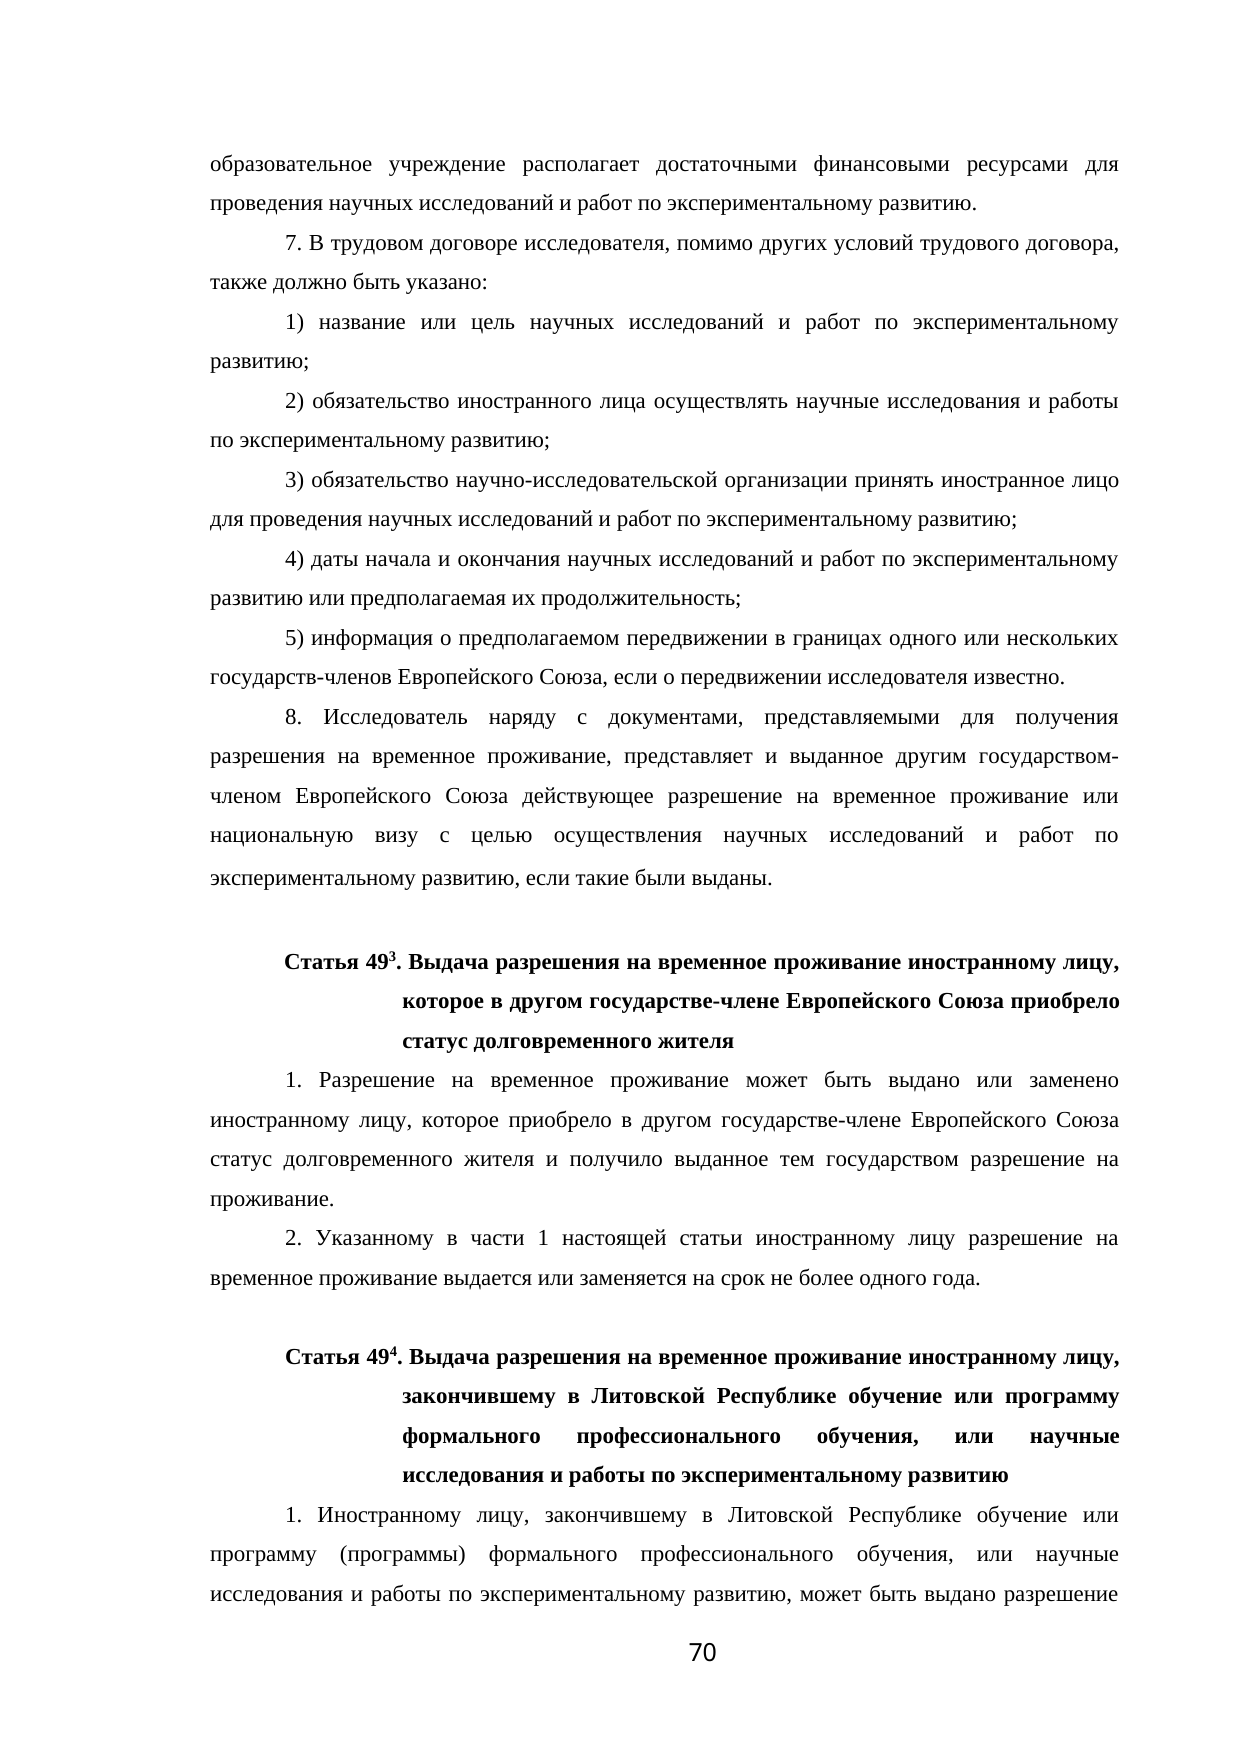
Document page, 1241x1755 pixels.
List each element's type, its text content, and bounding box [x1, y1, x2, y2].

text 2. Указанному в части 1 настоящей статьи иностранному лицу разрешение на временное проживание выдается или заменяется на срок не более одного года. [210, 1224, 1120, 1290]
text 4) даты начала и окончания научных исследований и работ по экспериментальному развитию или предполагаемая их продолжительность; [210, 545, 1120, 611]
text 1) название или цель научных исследований и работ по экспериментальному развитию; [210, 308, 1120, 374]
text 2) обязательство иностранного лица осуществлять научные исследования и работы по экспериментальному развитию; [210, 387, 1120, 453]
text 1. Иностранному лицу, закончившему в Литовской Республике обучение или программу (программы) формального профессионального обучения, или научные исследования и работы по экспериментальному развитию, может быть выдано разрешение [210, 1501, 1120, 1606]
text образовательное учреждение располагает достаточными финансовыми ресурсами для проведения научных исследований и работ по экспериментальному развитию. [210, 150, 1120, 216]
text 5) информация о предполагаемом передвижении в границах одного или нескольких государств-членов Европейского Союза, если о передвижении исследователя известно. [210, 624, 1120, 689]
text 7. В трудовом договоре исследователя, помимо других условий трудового договора, также должно быть указано: [210, 229, 1120, 295]
text Статья 493. Выдача разрешения на временное проживание иностранному лицу, которое в другом государстве-члене Европейского Союза приобрело статус долговременного жителя [284, 948, 1120, 1053]
text 1. Разрешение на временное проживание может быть выдано или заменено иностранному лицу, которое приобрело в другом государстве-члене Европейского Союза статус долговременного жителя и получило выданное тем государством разрешение на проживание. [210, 1067, 1120, 1211]
text 8. Исследователь наряду с документами, представляемыми для получения разрешения на временное проживание, представляет и выданное другим государством-членом Европейского Союза действующее разрешение на временное проживание или национальную визу с целью осуществления научных исследований и работ по экспериментальному развитию, если такие были выданы. [210, 703, 1120, 891]
text Статья 494. Выдача разрешения на временное проживание иностранному лицу, закончившему в Литовской Республике обучение или программу формального профессионального обучения, или научные исследования и работы по экспериментальному развитию [285, 1343, 1120, 1488]
text 3) обязательство научно-исследовательской организации принять иностранное лицо для проведения научных исследований и работ по экспериментальному развитию; [210, 466, 1120, 532]
